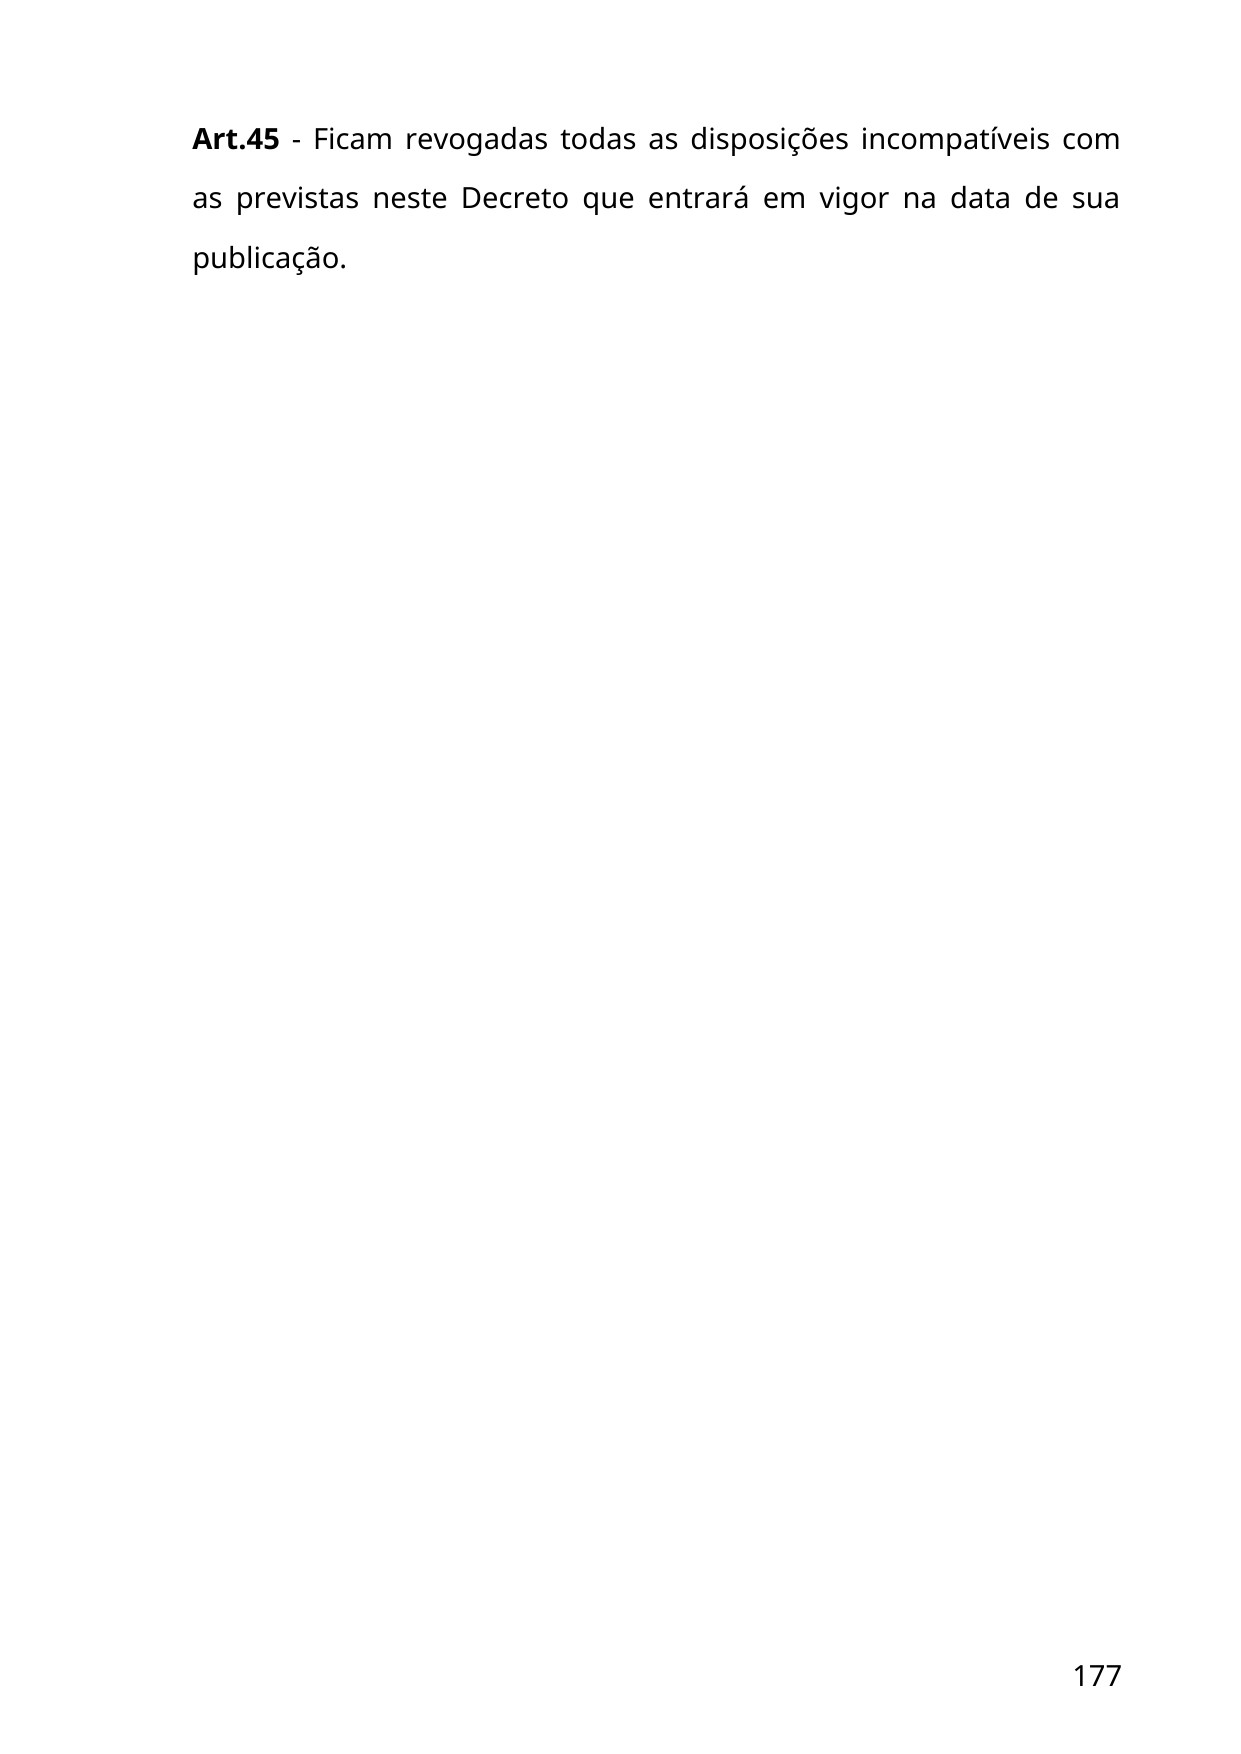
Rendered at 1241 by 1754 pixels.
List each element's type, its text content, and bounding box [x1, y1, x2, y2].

text Art.45 - Ficam revogadas todas as disposições incompatíveis com as previstas neste Decreto que entrará em vigor na data de sua publicação. [192, 118, 1122, 277]
